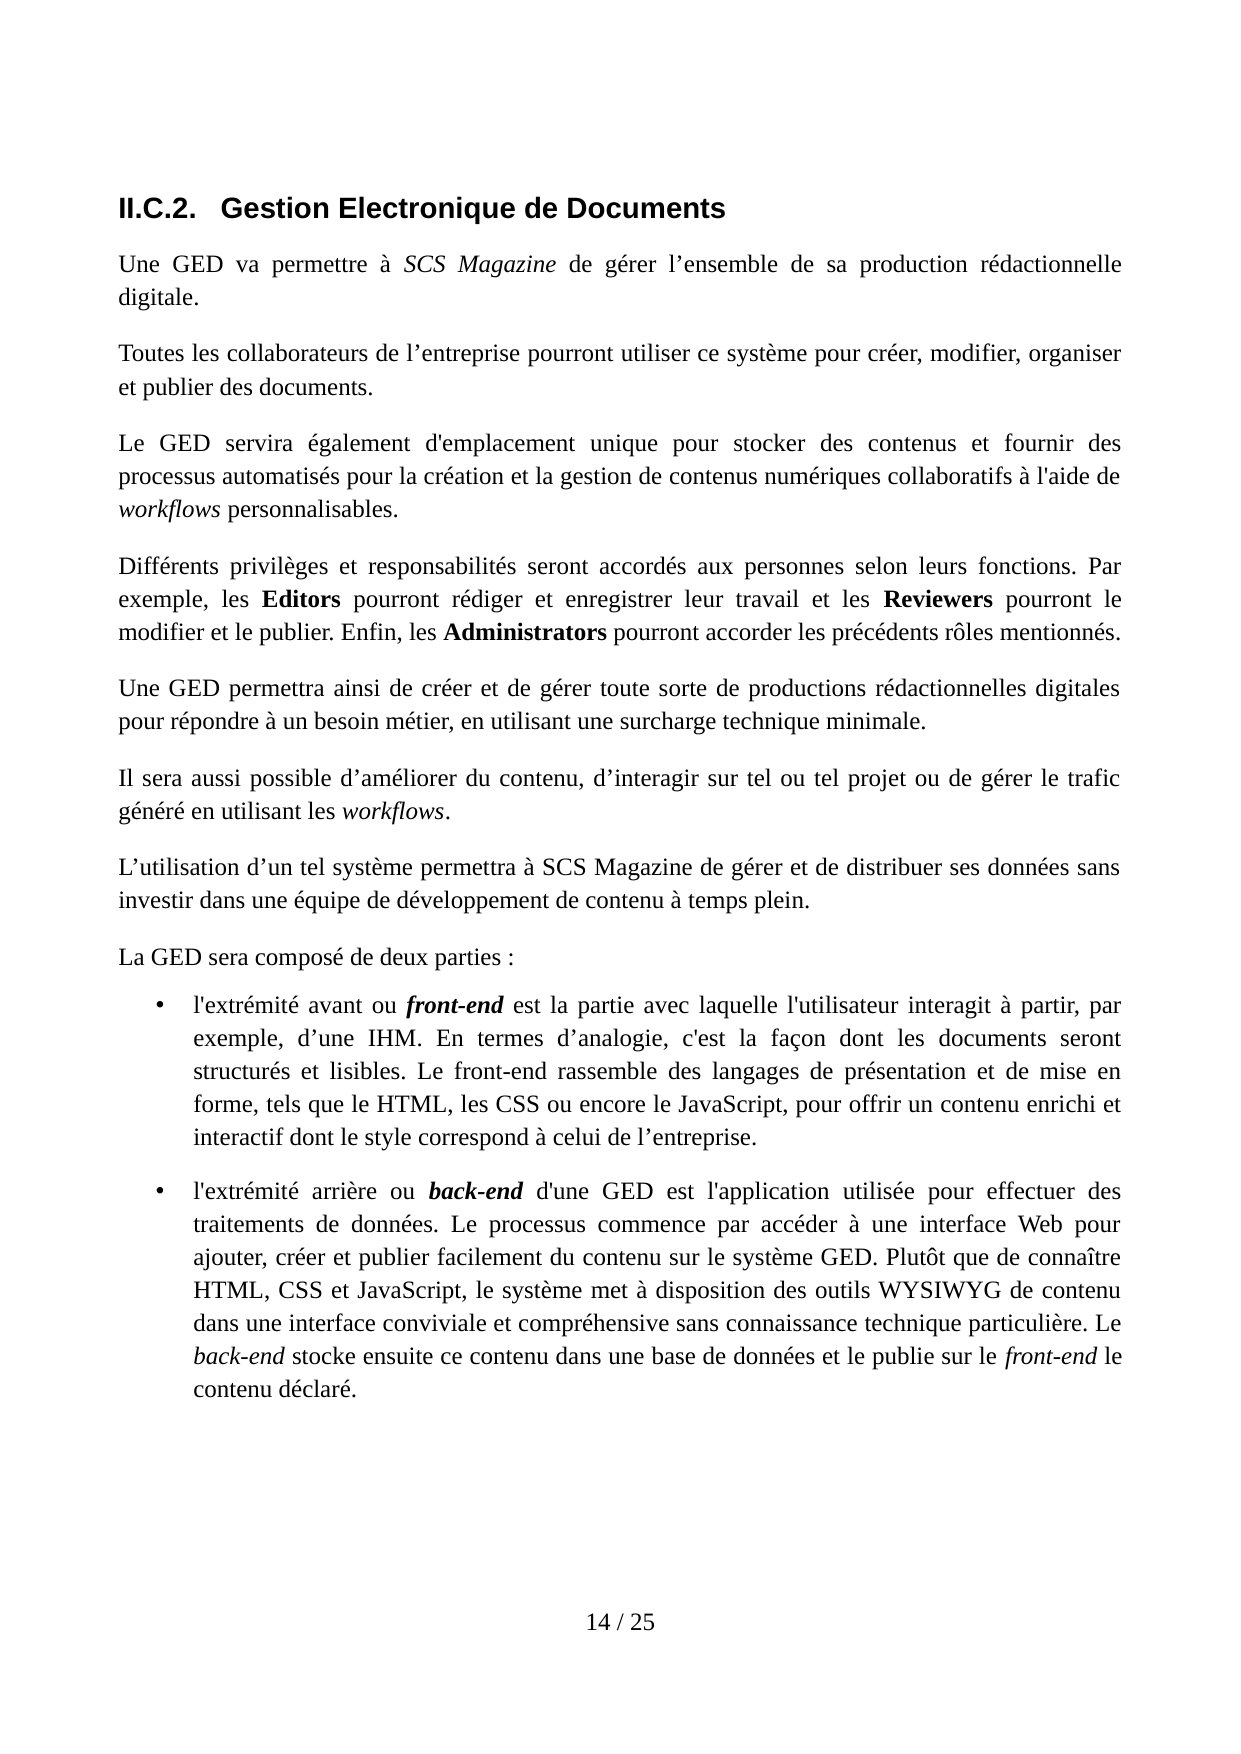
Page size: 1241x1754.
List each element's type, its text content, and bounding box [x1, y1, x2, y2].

text Il sera aussi possible d’améliorer du contenu, d’interagir sur tel ou tel projet ou de gérer le trafic généré en utilisant les workflows. [118, 763, 1122, 825]
list l'extrémité avant ou front-end est la partie avec laquelle l'utilisateur interagit à partir, par exemple, d’une IHM. En termes d’analogie, c'est la façon dont les documents seront structurés et lisibles. Le front-end rassemble des langages de présentation et de mise en forme, tels que le HTML, les CSS ou encore le JavaScript, pour offrir un contenu enrichi et interactif dont le style correspond à celui de l’entreprise. [156, 990, 1122, 1151]
text Le GED servira également d'emplacement unique pour stocker des contenus et fournir des processus automatisés pour la création et la gestion de contenus numériques collaboratifs à l'aide de workflows personnalisables. [118, 428, 1122, 523]
subtitle Gestion Electronique de Documents [118, 191, 1122, 225]
text Différents privilèges et responsabilités seront accordés aux personnes selon leurs fonctions. Par exemple, les Editors pourront rédiger et enregistrer leur travail et les Reviewers pourront le modifier et le publier. Enfin, les Administrators pourront accorder les précédents rôles mentionnés. [118, 551, 1122, 646]
text L’utilisation d’un tel système permettra à SCS Magazine de gérer et de distribuer ses données sans investir dans une équipe de développement de contenu à temps plein. [118, 852, 1122, 914]
text Une GED va permettre à SCS Magazine de gérer l’ensemble de sa production rédactionnelle digitale. [118, 249, 1122, 311]
text Une GED permettra ainsi de créer et de gérer toute sorte de productions rédactionnelles digitales pour répondre à un besoin métier, en utilisant une surcharge technique minimale. [118, 673, 1122, 735]
list l'extrémité arrière ou back-end d'une GED est l'application utilisée pour effectuer des traitements de données. Le processus commence par accéder à une interface Web pour ajouter, créer et publier facilement du contenu sur le système GED. Plutôt que de connaître HTML, CSS et JavaScript, le système met à disposition des outils WYSIWYG de contenu dans une interface conviviale et compréhensive sans connaissance technique particulière. Le back-end stocke ensuite ce contenu dans une base de données et le publie sur le front-end le contenu déclaré. [156, 1176, 1122, 1403]
text Toutes les collaborateurs de l’entreprise pourront utiliser ce système pour créer, modifier, organiser et publier des documents. [118, 338, 1122, 400]
text La GED sera composé de deux parties : [118, 942, 1122, 971]
